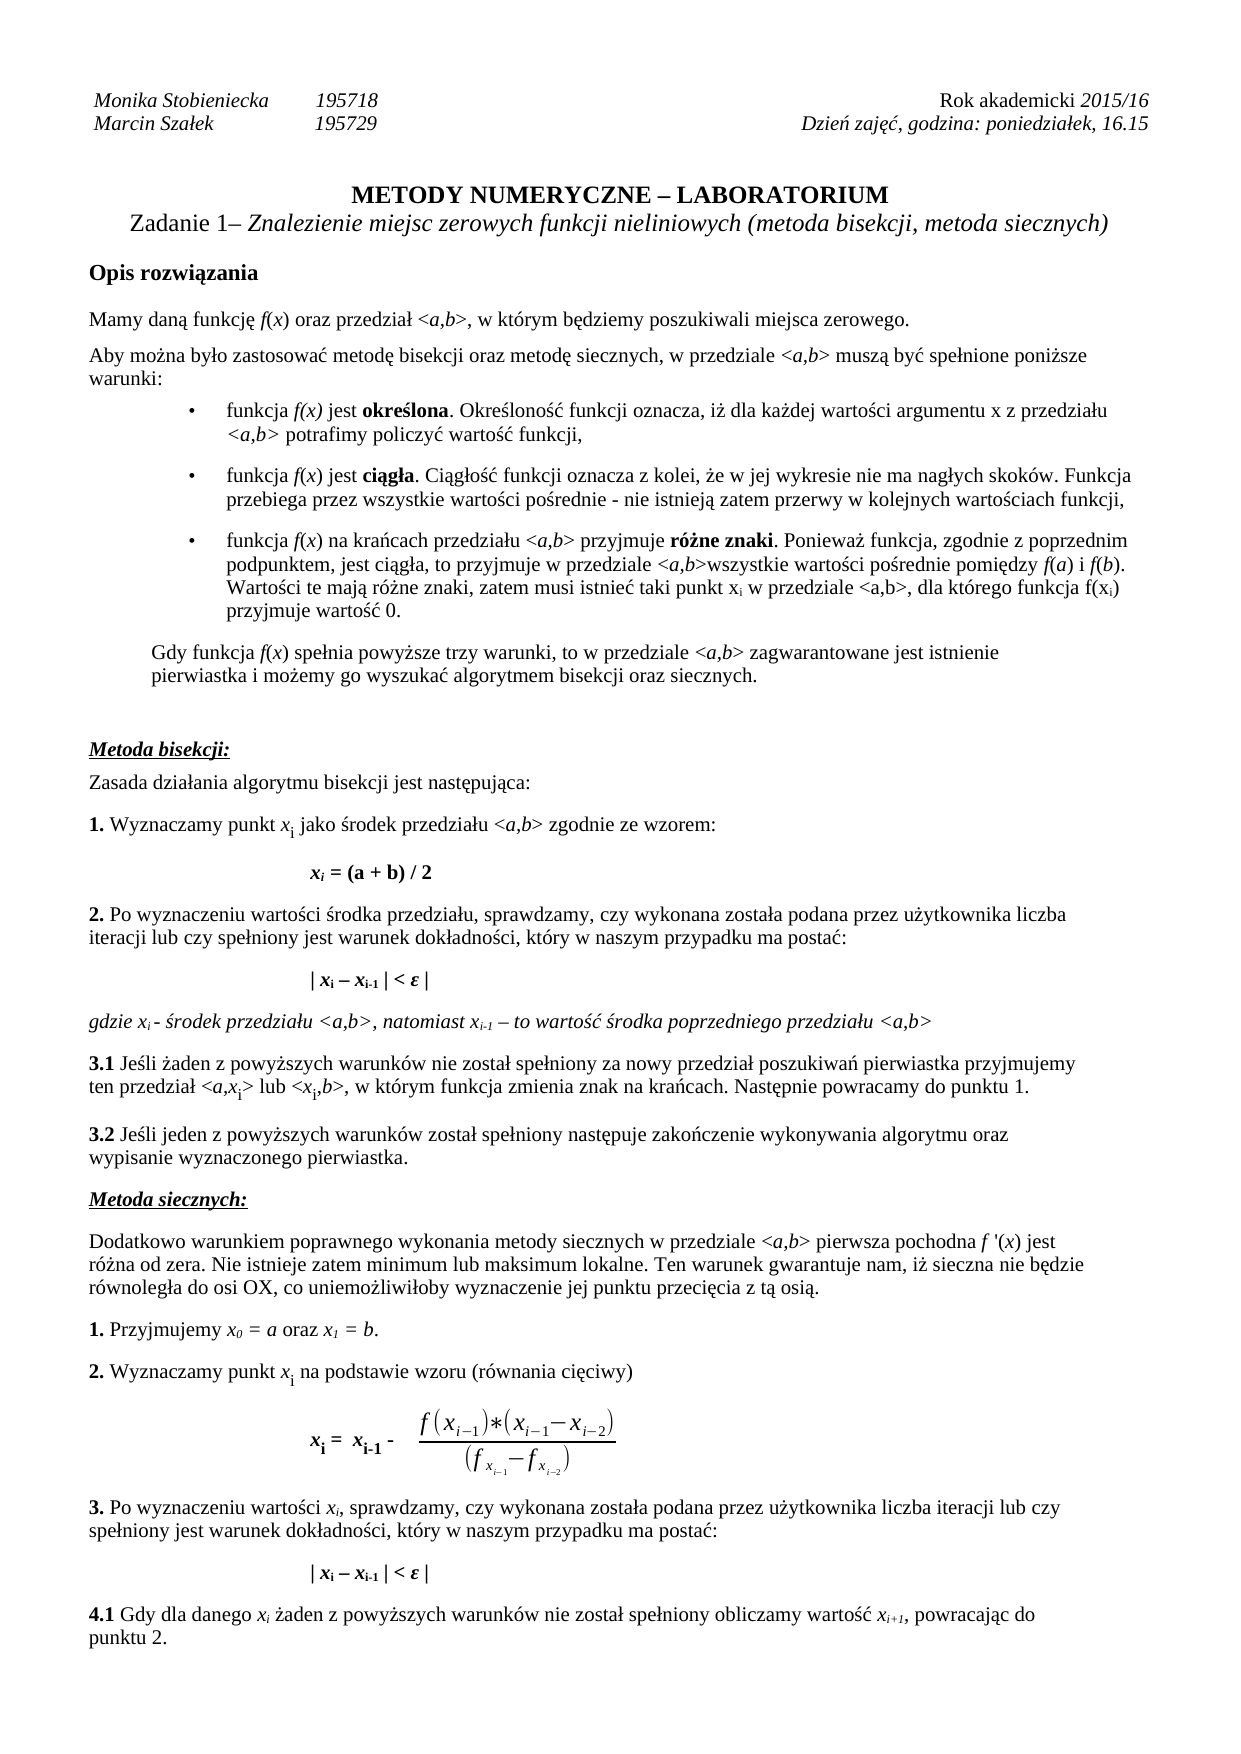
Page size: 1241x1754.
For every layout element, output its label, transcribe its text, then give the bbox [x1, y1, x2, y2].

text Aby można było zastosować metodę bisekcji oraz metodę siecznych, w przedziale <a,b> muszą być spełnione poniższe warunki: [88, 344, 1152, 390]
text xi = (a + b) / 2 [88, 861, 1089, 884]
text Dodatkowo warunkiem poprawnego wykonania metody siecznych w przedziale <a,b> pierwsza pochodna f '(x) jest różna od zera. Nie istnieje zatem minimum lub maksimum lokalne. Ten warunek gwarantuje nam, iż sieczna nie będzie równoległa do osi OX, co uniemożliwiłoby wyznaczenie jej punktu przecięcia z tą osią. [88, 1230, 1089, 1299]
text 4.1 Gdy dla danego xi żaden z powyższych warunków nie został spełniony obliczamy wartość xi+1, powracając do punktu 2. [88, 1603, 1089, 1649]
list funkcja f(x) jest określona. Określoność funkcji oznacza, iż dla każdej wartości argumentu x z przedziału <a,b> potrafimy policzyć wartość funkcji, [188, 399, 1152, 446]
text 1. Wyznaczamy punkt xi jako środek przedziału <a,b> zgodnie ze wzorem: [88, 812, 1089, 842]
list funkcja f(x) na krańcach przedziału <a,b> przyjmuje różne znaki. Ponieważ funkcja, zgodnie z poprzednim podpunktem, jest ciągła, to przyjmuje w przedziale <a,b>wszystkie wartości pośrednie pomiędzy f(a) i f(b). Wartości te mają różne znaki, zatem musi istnieć taki punkt xi w przedziale <a,b>, dla którego funkcja f(xi) przyjmuje wartość 0. [188, 529, 1152, 622]
text 2. Po wyznaczeniu wartości środka przedziału, sprawdzamy, czy wykonana została podana przez użytkownika liczba iteracji lub czy spełniony jest warunek dokładności, który w naszym przypadku ma postać: [88, 903, 1089, 949]
text Zadanie 1– Znalezienie miejsc zerowych funkcji nieliniowych (metoda bisekcji, metoda siecznych) [88, 209, 1152, 236]
text Metoda bisekcji: [88, 738, 1152, 761]
text METODY NUMERYCZNE – LABORATORIUM [88, 181, 1152, 209]
table_cell [94, 135, 619, 158]
text Mamy daną funkcję f(x) oraz przedział <a,b>, w którym będziemy poszukiwali miejsca zerowego. [88, 308, 1152, 331]
text gdzie xi - środek przedziału <a,b>, natomiast xi-1 – to wartość środka poprzedniego przedziału <a,b> [88, 1010, 1089, 1033]
text Gdy funkcja f(x) spełnia powyższe trzy warunki, to w przedziale <a,b> zagwarantowane jest istnienie pierwiastka i możemy go wyszukać algorytmem bisekcji oraz siecznych. [151, 641, 1089, 687]
table_cell [619, 135, 1151, 158]
text 3.2 Jeśli jeden z powyższych warunków został spełniony następuje zakończenie wykonywania algorytmu oraz wypisanie wyznaczonego pierwiastka. [88, 1123, 1089, 1169]
text | xi – xi-1 | < ε | [88, 968, 1089, 991]
list funkcja f(x) jest ciągła. Ciągłość funkcji oznacza z kolei, że w jej wykresie nie ma nagłych skoków. Funkcja przebiega przez wszystkie wartości pośrednie - nie istnieją zatem przerwy w kolejnych wartościach funkcji, [188, 464, 1152, 511]
text xi = xi-1 - [88, 1408, 1089, 1477]
table_header Rok akademicki 2015/16 Dzień zajęć, godzina: poniedziałek, 16.15 [619, 89, 1151, 135]
text Zasada działania algorytmu bisekcji jest następująca: [88, 771, 1152, 794]
text Metoda siecznych: [88, 1188, 1089, 1211]
text 1. Przyjmujemy x0 = a oraz x1 = b. [88, 1318, 1089, 1341]
text 3. Po wyznaczeniu wartości xi, sprawdzamy, czy wykonana została podana przez użytkownika liczba iteracji lub czy spełniony jest warunek dokładności, który w naszym przypadku ma postać: [88, 1496, 1089, 1542]
text | xi – xi-1 | < ε | [88, 1561, 1089, 1584]
text Opis rozwiązania [88, 259, 1152, 285]
text 2. Wyznaczamy punkt xi na podstawie wzoru (równania cięciwy) [88, 1360, 1089, 1390]
text 3.1 Jeśli żaden z powyższych warunków nie został spełniony za nowy przedział poszukiwań pierwiastka przyjmujemy ten przedział <a,xi> lub <xi,b>, w którym funkcja zmienia znak na krańcach. Następnie powracamy do punktu 1. [88, 1052, 1089, 1104]
table_header Monika Stobieniecka 195718 Marcin Szałek 195729 [94, 89, 619, 135]
